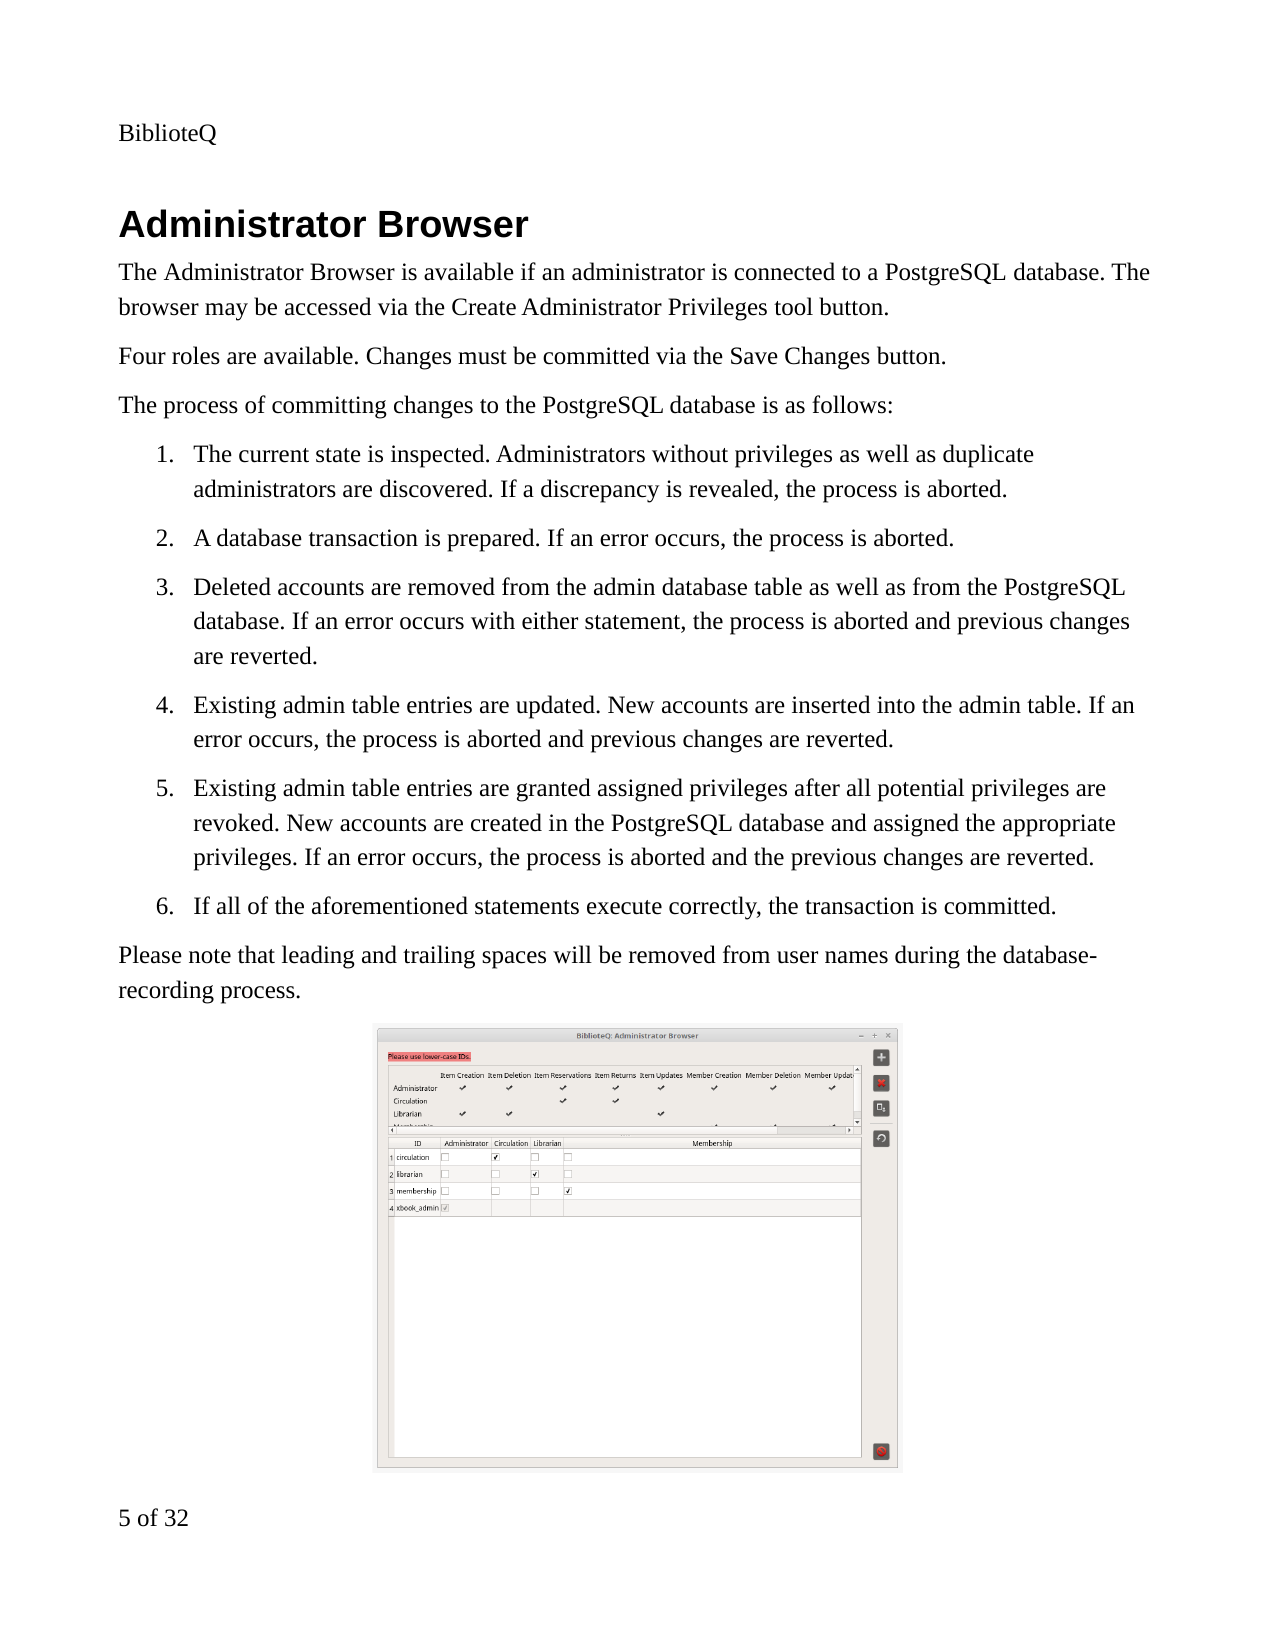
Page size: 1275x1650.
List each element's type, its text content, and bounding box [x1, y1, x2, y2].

text Four roles are available. Changes must be committed via the Save Changes button. [118, 341, 1157, 370]
text Please note that leading and trailing spaces will be removed from user names during the database-recording process. [118, 940, 1157, 1004]
list A database transaction is prepared. If an error occurs, the process is aborted. [156, 523, 1157, 551]
list The current state is inspected. Administrators without privileges as well as duplicate administrators are discovered. If a discrepancy is revealed, the process is aborted. [156, 439, 1157, 502]
list Existing admin table entries are granted assigned privileges after all potential privileges are revoked. New accounts are created in the PostgreSQL database and assigned the appropriate privileges. If an error occurs, the process is aborted and the previous changes are reverted. [156, 773, 1157, 871]
text The Administrator Browser is available if an administrator is connected to a PostgreSQL database. The browser may be accessed via the Create Administrator Privileges tool button. [118, 257, 1157, 321]
text The process of committing changes to the PostgreSQL database is as follows: [118, 390, 1157, 419]
list Existing admin table entries are updated. New accounts are inserted into the admin table. If an error occurs, the process is aborted and previous changes are reverted. [156, 690, 1157, 753]
subtitle Administrator Browser [118, 201, 1157, 245]
picture [372, 1023, 903, 1473]
list If all of the aforementioned statements execute correctly, the transaction is committed. [156, 891, 1157, 920]
list Deleted accounts are removed from the admin database table as well as from the PostgreSQL database. If an error occurs with either statement, the process is aborted and previous changes are reverted. [156, 572, 1157, 669]
